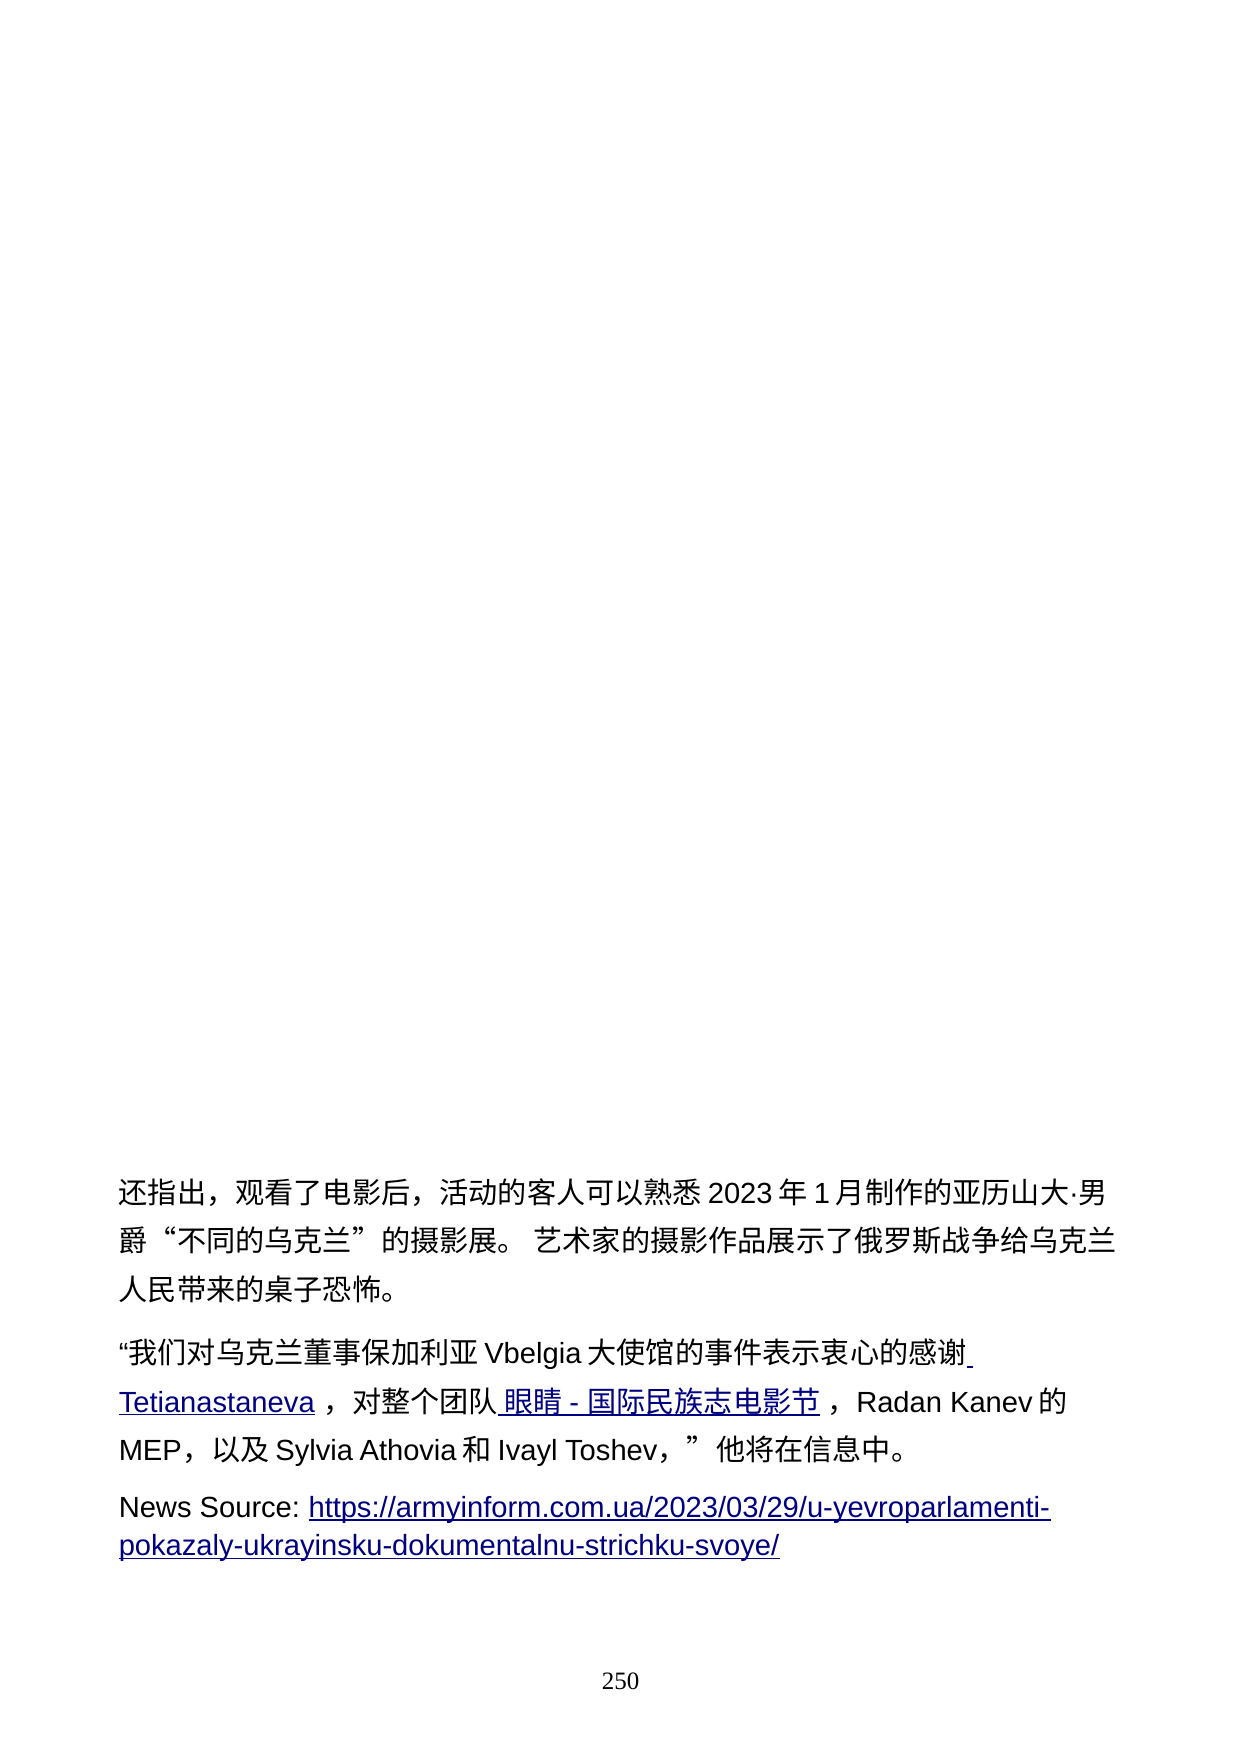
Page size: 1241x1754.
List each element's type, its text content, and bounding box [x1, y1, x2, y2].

text “我们对乌克兰董事保加利亚Vbelgia大使馆的事件表示衷心的感谢 Tetianastaneva ，对整个团队 眼睛 - 国际民族志电影节 ，Radan Kanev的MEP，以及Sylvia Athovia和Ivayl Toshev，”他将在信息中。 [118, 1330, 1122, 1469]
text News Source: https://armyinform.com.ua/2023/03/29/u-yevroparlamenti-pokazaly-ukrayinsku-dokumentalnu-strichku-svoye/ [118, 1490, 1122, 1562]
text 还指出，观看了电影后，活动的客人可以熟悉2023年1月制作的亚历山大·男爵“不同的乌克兰”的摄影展。 艺术家的摄影作品展示了俄罗斯战争给乌克兰人民带来的桌子恐怖。 [118, 118, 1122, 1309]
